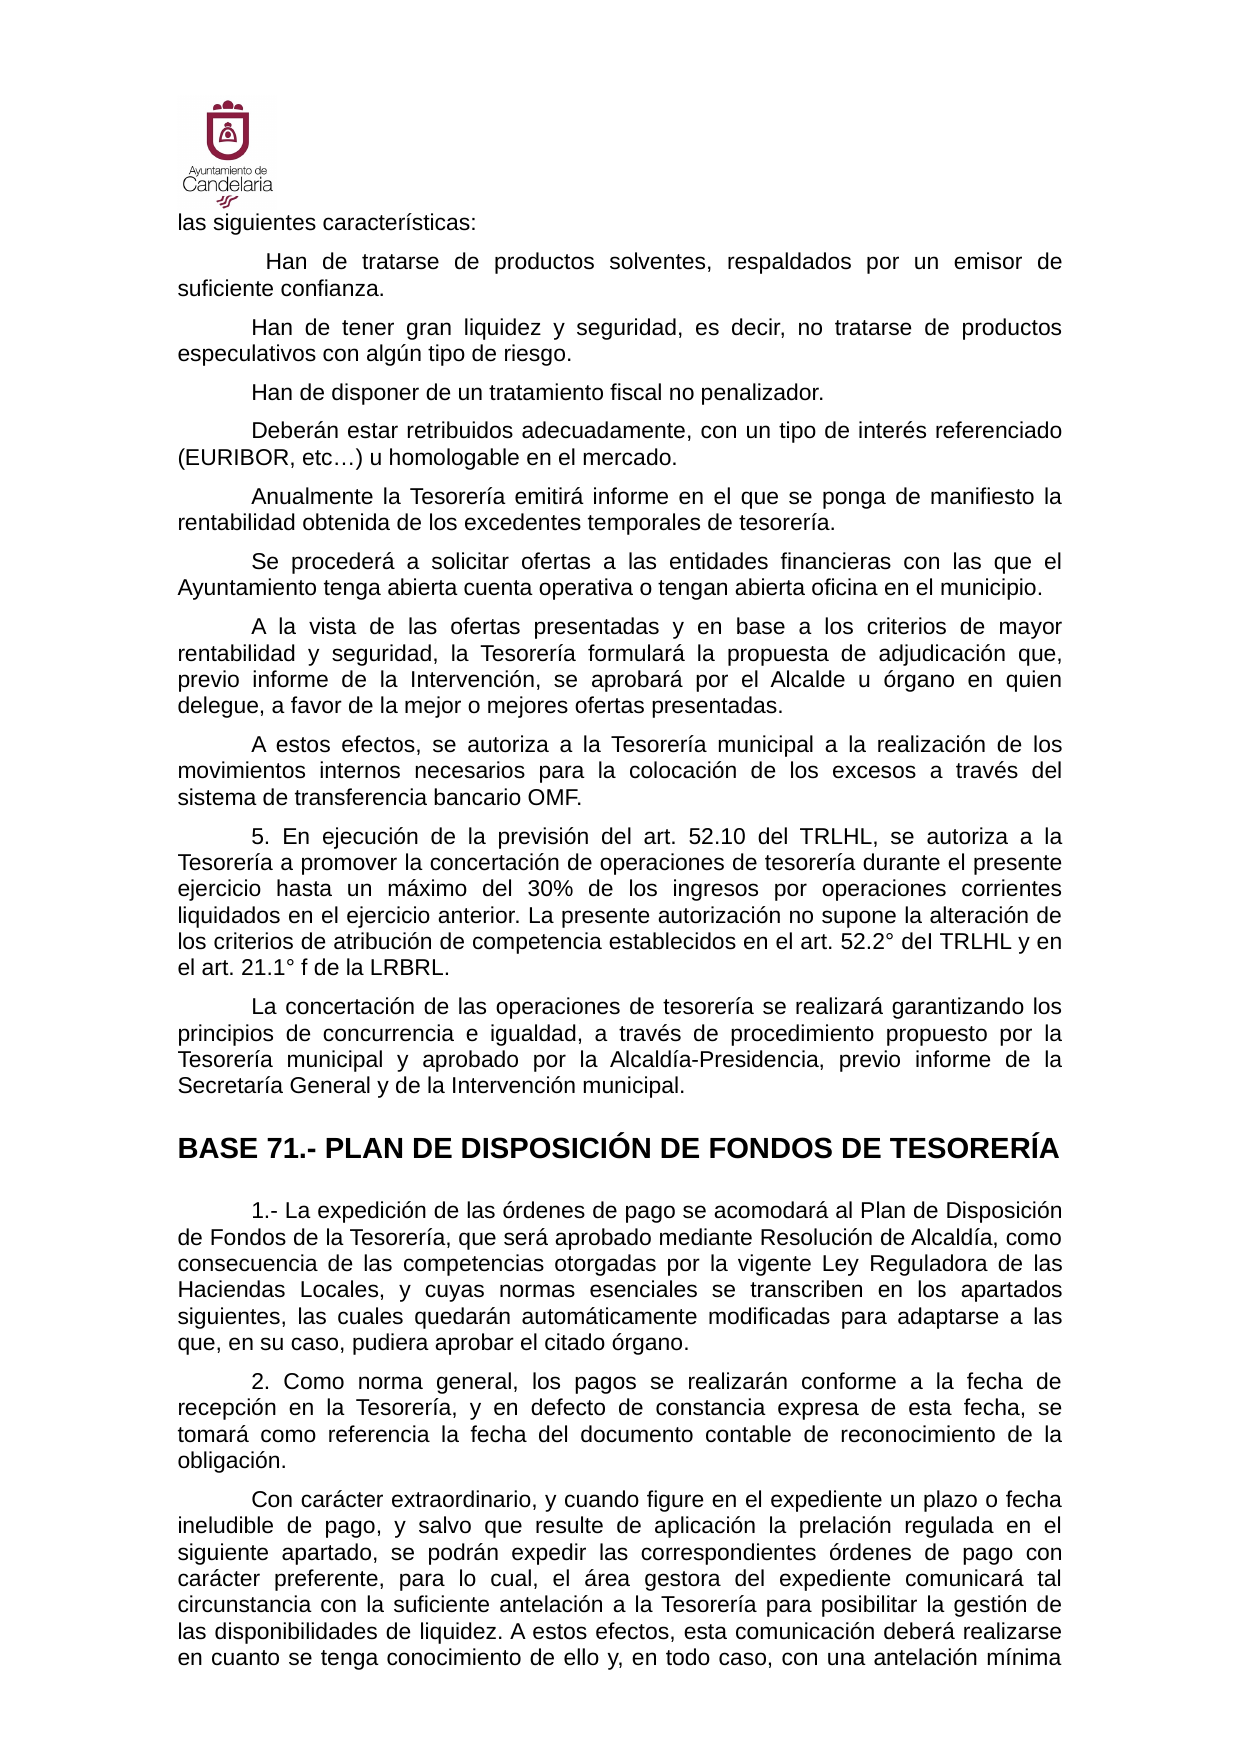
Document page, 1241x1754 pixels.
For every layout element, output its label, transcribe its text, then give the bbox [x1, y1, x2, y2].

text 1.- La expedición de las órdenes de pago se acomodará al Plan de Disposición de Fondos de la Tesorería, que será aprobado mediante Resolución de Alcaldía, como consecuencia de las competencias otorgadas por la vigente Ley Reguladora de las Haciendas Locales, y cuyas normas esenciales se transcriben en los apartados siguientes, las cuales quedarán automáticamente modificadas para adaptarse a las que, en su caso, pudiera aprobar el citado órgano. [177, 1197, 1063, 1356]
text 5. En ejecución de la previsión del art. 52.10 del TRLHL, se autoriza a la Tesorería a promover la concertación de operaciones de tesorería durante el presente ejercicio hasta un máximo del 30% de los ingresos por operaciones corrientes liquidados en el ejercicio anterior. La presente autorización no supone la alteración de los criterios de atribución de competencia establecidos en el art. 52.2° deI TRLHL y en el art. 21.1° f de la LRBRL. [177, 823, 1063, 981]
text Han de tratarse de productos solventes, respaldados por un emisor de suficiente confianza. [177, 248, 1063, 301]
text Han de tener gran liquidez y seguridad, es decir, no tratarse de productos especulativos con algún tipo de riesgo. [177, 313, 1063, 366]
text Anualmente la Tesorería emitirá informe en el que se ponga de manifiesto la rentabilidad obtenida de los excedentes temporales de tesorería. [177, 483, 1063, 535]
text las siguientes características: [177, 209, 1063, 236]
text Han de disponer de un tratamiento fiscal no penalizador. [177, 379, 1063, 405]
text A la vista de las ofertas presentadas y en base a los criterios de mayor rentabilidad y seguridad, la Tesorería formulará la propuesta de adjudicación que, previo informe de la Intervención, se aprobará por el Alcalde u órgano en quien delegue, a favor de la mejor o mejores ofertas presentadas. [177, 613, 1063, 718]
subtitle BASE 71.- PLAN DE DISPOSICIÓN DE FONDOS DE TESORERÍA [177, 1131, 1063, 1165]
text La concertación de las operaciones de tesorería se realizará garantizando los principios de concurrencia e igualdad, a través de procedimiento propuesto por la Tesorería municipal y aprobado por la Alcaldía-Presidencia, previo informe de la Secretaría General y de la Intervención municipal. [177, 993, 1063, 1099]
text 2. Como norma general, los pagos se realizarán conforme a la fecha de recepción en la Tesorería, y en defecto de constancia expresa de esta fecha, se tomará como referencia la fecha del documento contable de reconocimiento de la obligación. [177, 1368, 1063, 1473]
text Deberán estar retribuidos adecuadamente, con un tipo de interés referenciado (EURIBOR, etc…) u homologable en el mercado. [177, 417, 1063, 470]
text Con carácter extraordinario, y cuando figure en el expediente un plazo o fecha ineludible de pago, y salvo que resulte de aplicación la prelación regulada en el siguiente apartado, se podrán expedir las correspondientes órdenes de pago con carácter preferente, para lo cual, el área gestora del expediente comunicará tal circunstancia con la suficiente antelación a la Tesorería para posibilitar la gestión de las disponibilidades de liquidez. A estos efectos, esta comunicación deberá realizarse en cuanto se tenga conocimiento de ello y, en todo caso, con una antelación mínima [177, 1486, 1063, 1670]
text Se procederá a solicitar ofertas a las entidades financieras con las que el Ayuntamiento tenga abierta cuenta operativa o tengan abierta oficina en el municipio. [177, 548, 1063, 601]
text A estos efectos, se autoriza a la Tesorería municipal a la realización de los movimientos internos necesarios para la colocación de los excesos a través del sistema de transferencia bancario OMF. [177, 731, 1063, 810]
